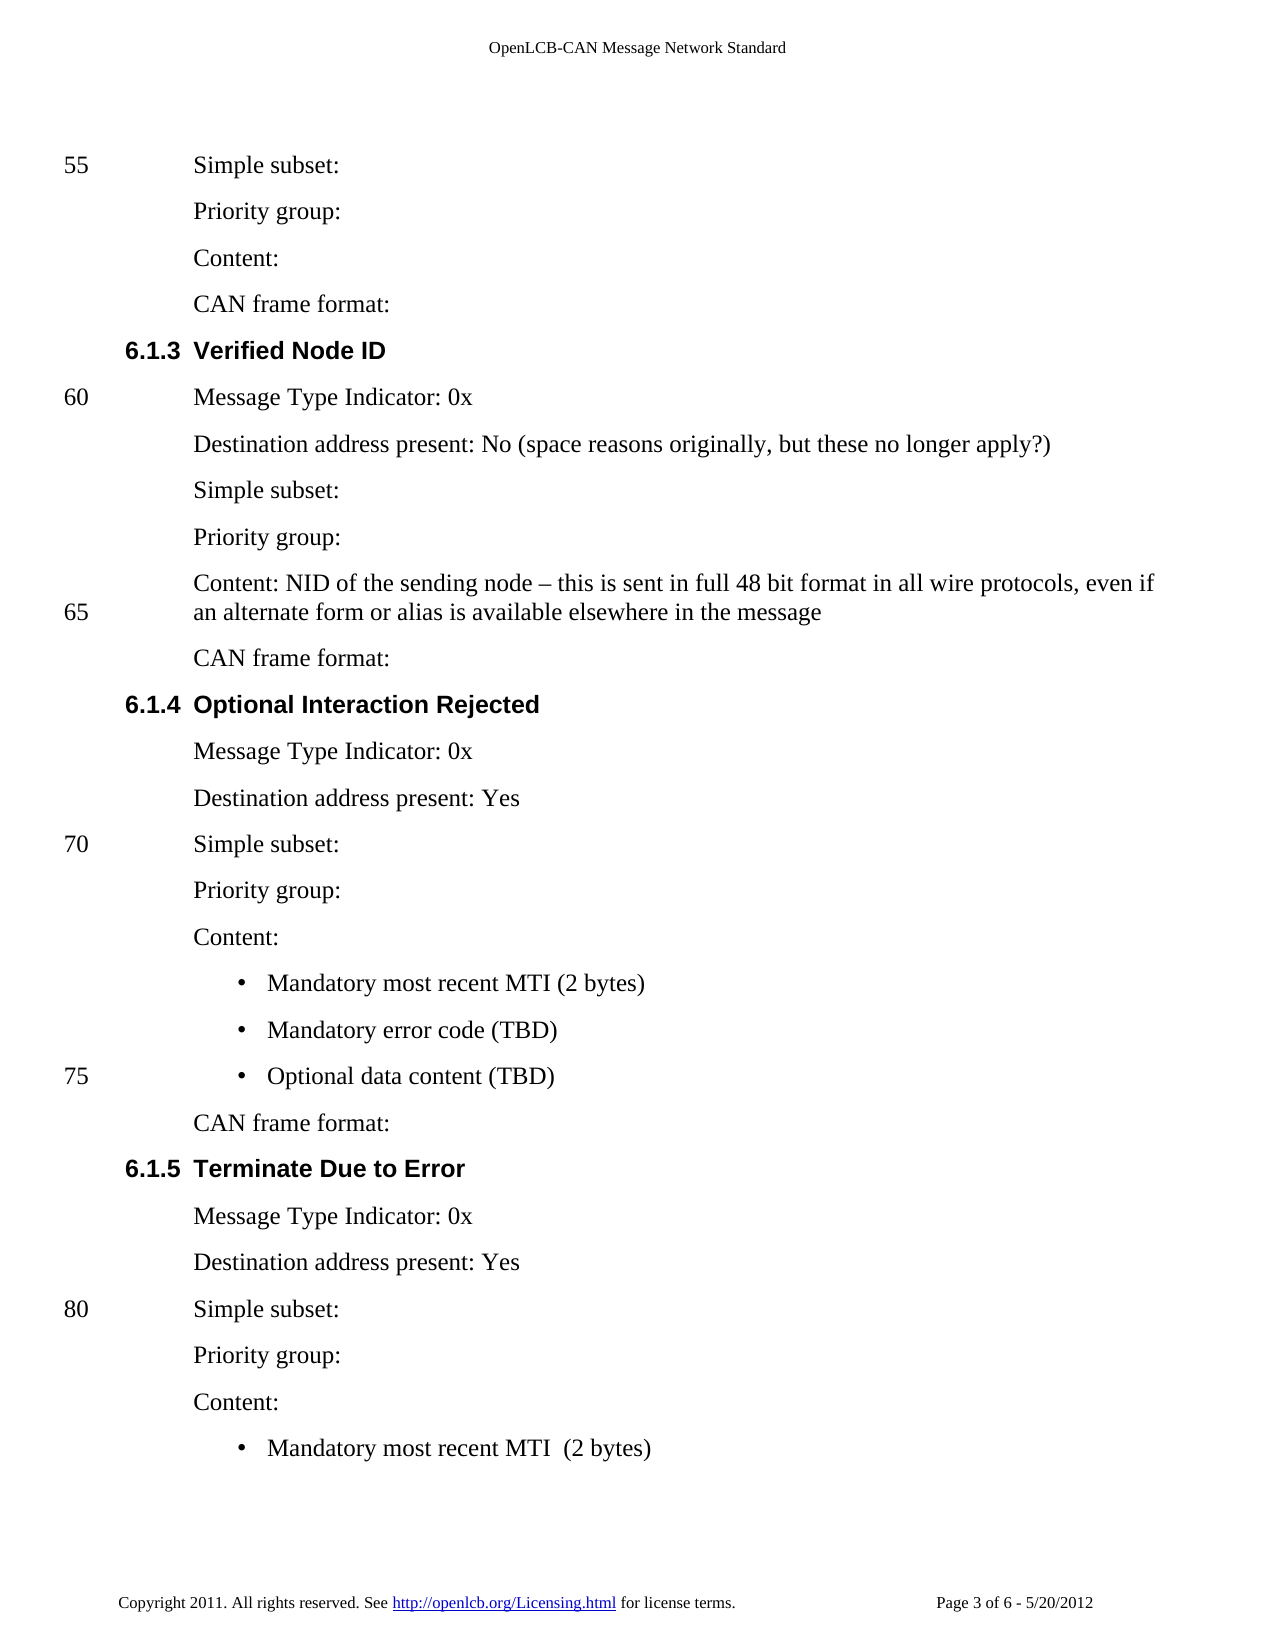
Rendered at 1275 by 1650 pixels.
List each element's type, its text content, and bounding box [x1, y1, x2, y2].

text Priority group: [193, 196, 1157, 225]
text Simple subset: [193, 475, 1157, 504]
text CAN frame format: [193, 289, 1157, 318]
list Mandatory most recent MTI (2 bytes) [237, 968, 1157, 997]
text Priority group: [193, 1340, 1157, 1369]
text Content: [193, 1387, 1157, 1415]
text Message Type Indicator: 0x [193, 736, 1157, 765]
text Priority group: [193, 522, 1157, 550]
text Message Type Indicator: 0x [193, 382, 1157, 411]
text Destination address present: Yes [193, 1247, 1157, 1276]
list Mandatory error code (TBD) [237, 1015, 1157, 1044]
text Destination address present: No (space reasons originally, but these no longer apply?) [193, 429, 1157, 457]
text CAN frame format: [193, 643, 1157, 672]
text Content: [193, 922, 1157, 951]
subtitle Terminate Due to Error [118, 1154, 1157, 1183]
text Content: NID of the sending node – this is sent in full 48 bit format in all wire protocols, even if an alternate form or alias is available elsewhere in the message [193, 568, 1157, 626]
text Simple subset: [193, 829, 1157, 858]
text Simple subset: [193, 1294, 1157, 1322]
text Message Type Indicator: 0x [193, 1201, 1157, 1229]
text Content: [193, 243, 1157, 272]
list Mandatory most recent MTI (2 bytes) [237, 1433, 1157, 1462]
text CAN frame format: [193, 1108, 1157, 1137]
text Destination address present: Yes [193, 783, 1157, 811]
subtitle Verified Node ID [118, 336, 1157, 364]
text Simple subset: [193, 150, 1157, 179]
text Priority group: [193, 876, 1157, 904]
subtitle Optional Interaction Rejected [118, 690, 1157, 718]
list Optional data content (TBD) [237, 1061, 1157, 1090]
